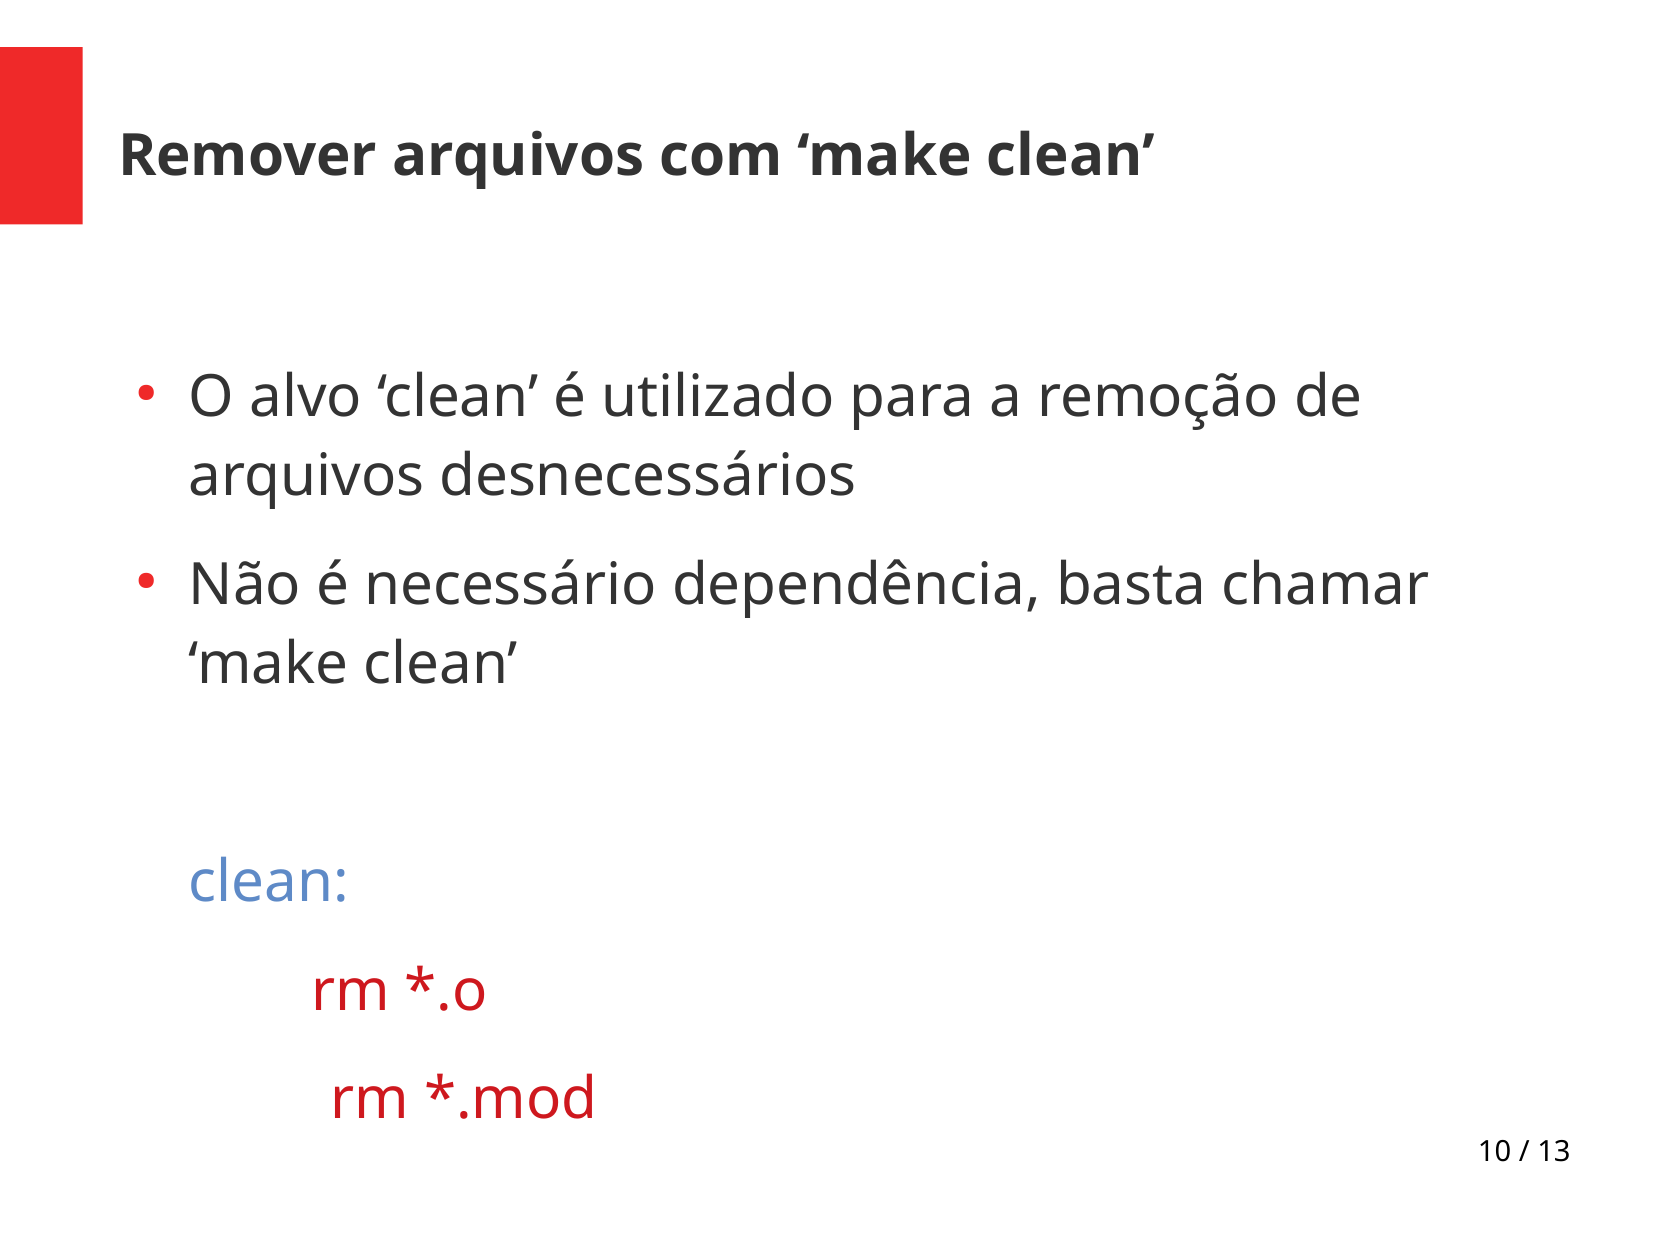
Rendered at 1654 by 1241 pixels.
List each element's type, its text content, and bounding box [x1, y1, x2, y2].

title Remover arquivos com ‘make clean’ [118, 49, 1571, 257]
list O alvo ‘clean’ é utilizado para a remoção de arquivos desnecessários Não é necessário dependência, basta chamar ‘make clean’ clean: rm *.o rm *.mod [118, 354, 1536, 1074]
